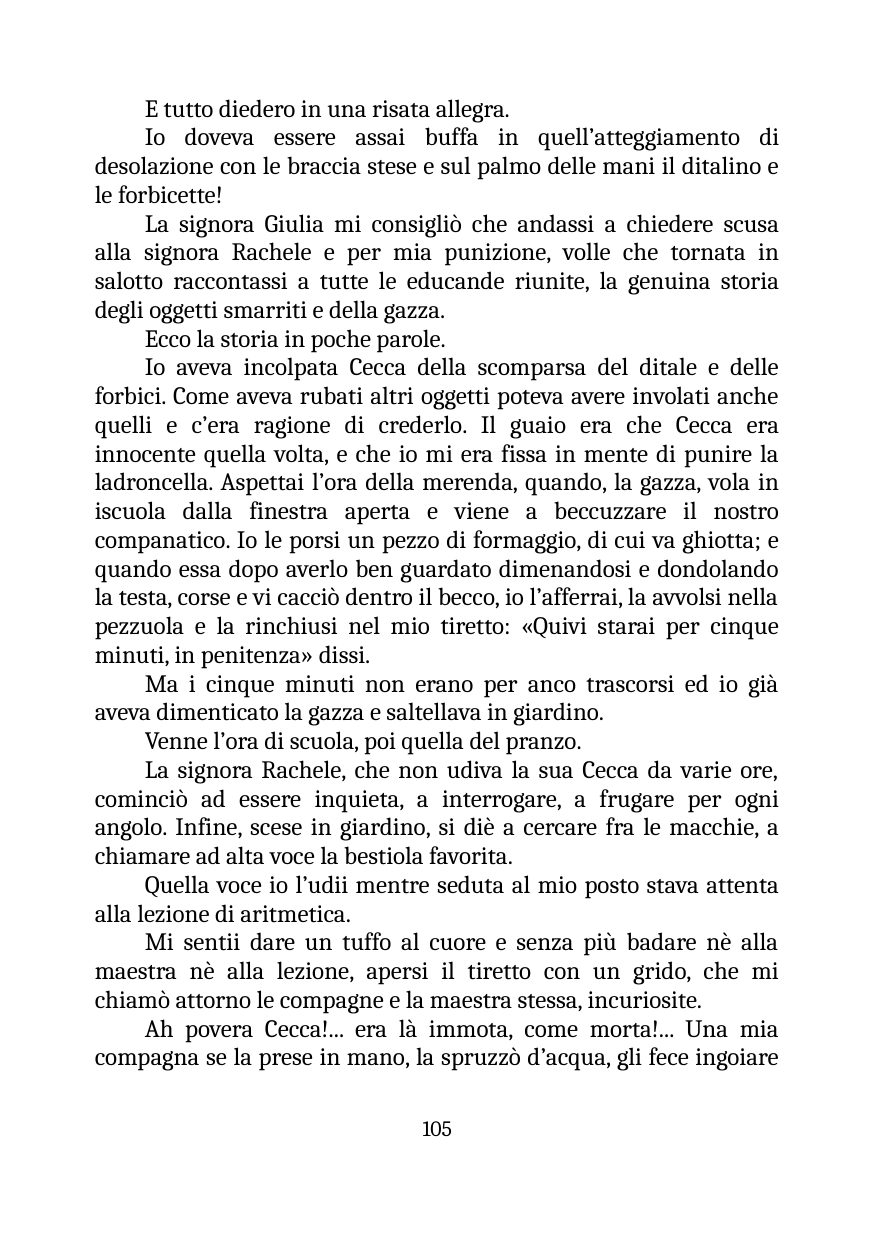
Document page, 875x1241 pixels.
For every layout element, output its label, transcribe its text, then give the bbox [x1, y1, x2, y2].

text Ah povera Cecca!... era là immota, come morta!... Una mia compagna se la prese in mano, la spruzzò d’acqua, gli fece ingoiare [94, 1014, 779, 1072]
text La signora Rachele, che non udiva la sua Cecca da varie ore, cominciò ad essere inquieta, a interrogare, a frugare per ogni angolo. Infine, scese in giardino, si diè a cercare fra le macchie, a chiamare ad alta voce la bestiola favorita. [94, 756, 779, 871]
text Io doveva essere assai buffa in quell’atteggiamento di desolazione con le braccia stese e sul palmo delle mani il ditalino e le forbicette! [94, 123, 779, 209]
text Venne l’ora di scuola, poi quella del pranzo. [94, 727, 779, 756]
text Mi sentii dare un tuffo al cuore e senza più badare nè alla maestra nè alla lezione, apersi il tiretto con un grido, che mi chiamò attorno le compagne e la maestra stessa, incuriosite. [94, 928, 779, 1014]
text Ecco la storia in poche parole. [94, 324, 779, 353]
text Io aveva incolpata Cecca della scomparsa del ditale e delle forbici. Come aveva rubati altri oggetti poteva avere involati anche quelli e c’era ragione di crederlo. Il guaio era che Cecca era innocente quella volta, e che io mi era fissa in mente di punire la ladroncella. Aspettai l’ora della merenda, quando, la gazza, vola in iscuola dalla finestra aperta e viene a beccuzzare il nostro companatico. Io le porsi un pezzo di formaggio, di cui va ghiotta; e quando essa dopo averlo ben guardato dimenandosi e dondolando la testa, corse e vi cacciò dentro il becco, io l’afferrai, la avvolsi nella pezzuola e la rinchiusi nel mio tiretto: «Quivi starai per cinque minuti, in penitenza» dissi. [94, 353, 779, 669]
text E tutto diedero in una risata allegra. [94, 94, 779, 123]
text La signora Giulia mi consigliò che andassi a chiedere scusa alla signora Rachele e per mia punizione, volle che tornata in salotto raccontassi a tutte le educande riunite, la genuina storia degli oggetti smarriti e della gazza. [94, 209, 779, 324]
text Quella voce io l’udii mentre seduta al mio posto stava attenta alla lezione di aritmetica. [94, 871, 779, 928]
text Ma i cinque minuti non erano per anco trascorsi ed io già aveva dimenticato la gazza e saltellava in giardino. [94, 669, 779, 727]
